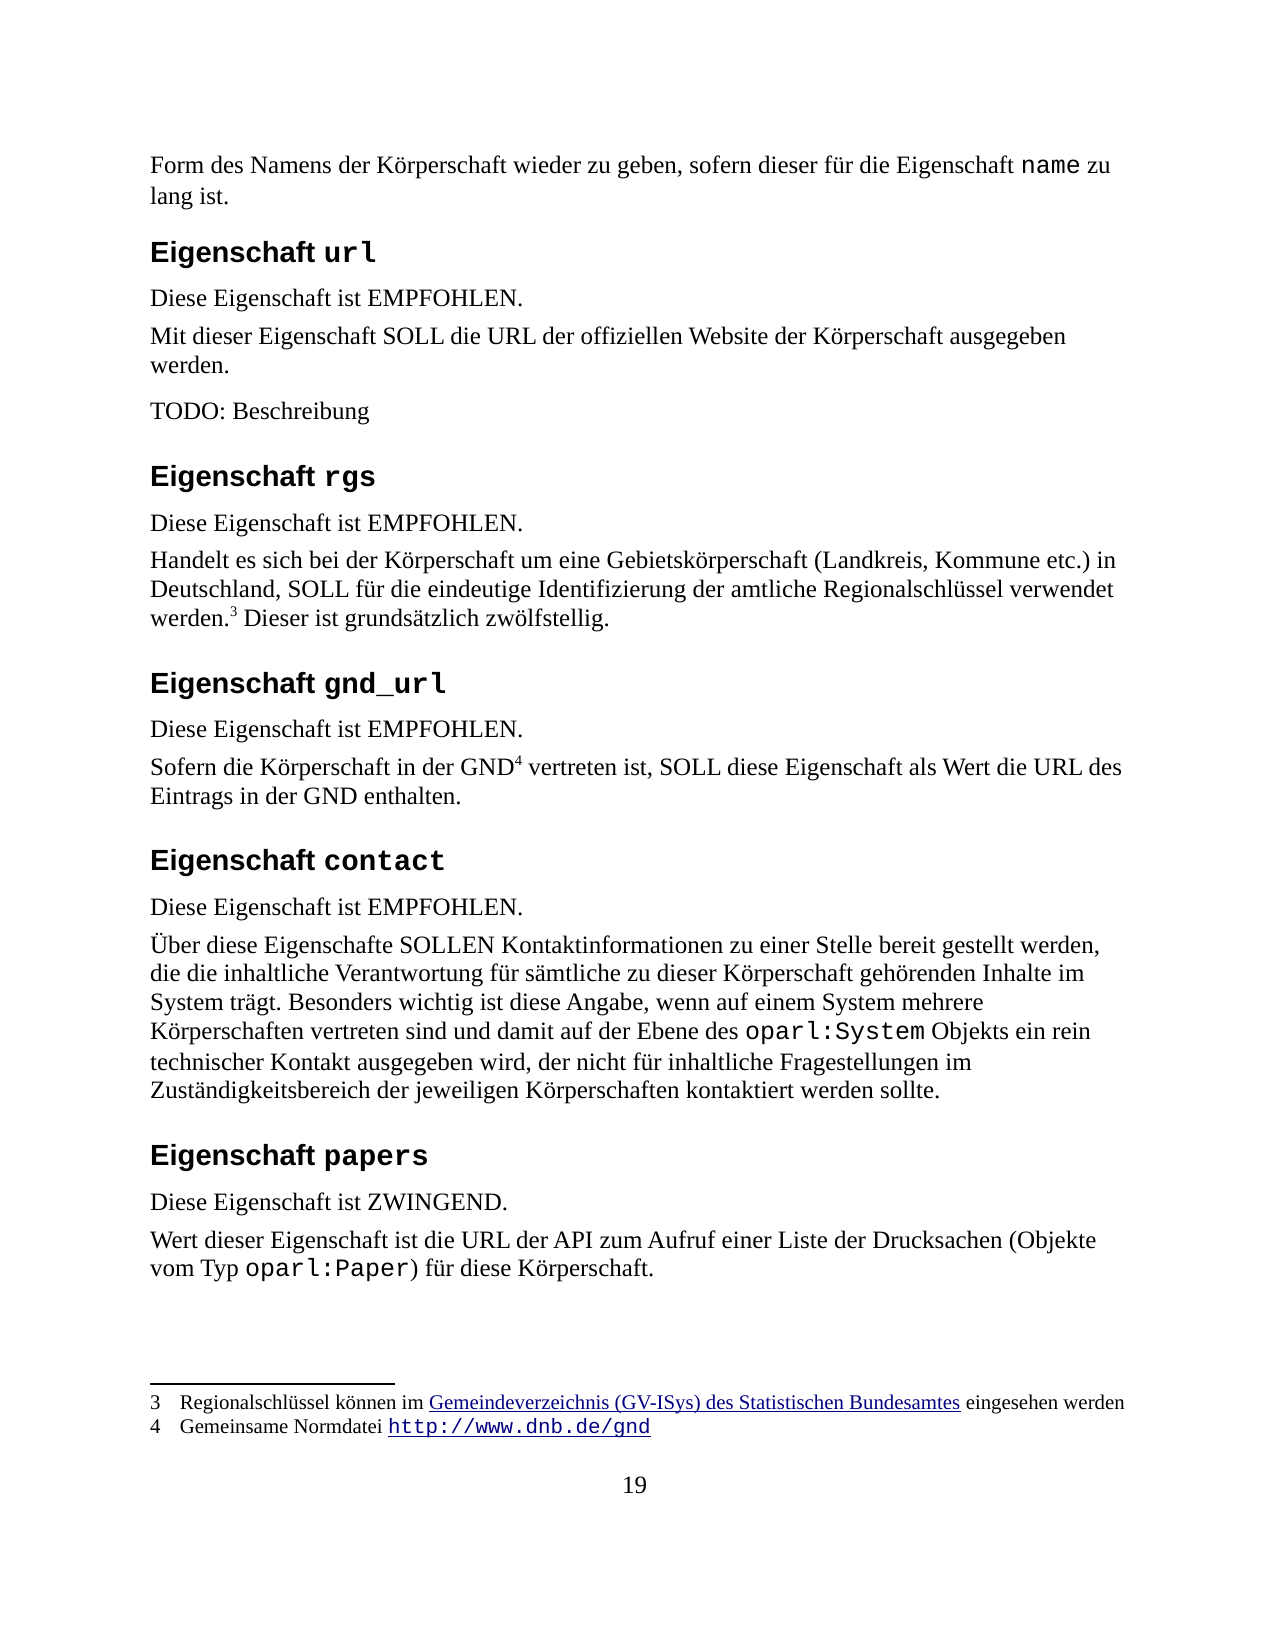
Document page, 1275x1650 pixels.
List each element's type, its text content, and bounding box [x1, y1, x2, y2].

text Wert dieser Eigenschaft ist die URL der API zum Aufruf einer Liste der Drucksachen (Objekte vom Typ oparl:Paper) für diese Körperschaft. [150, 1225, 1125, 1284]
text Sofern die Körperschaft in der GND vertreten ist, SOLL diese Eigenschaft als Wert die URL des Eintrags in der GND enthalten. [150, 752, 1125, 809]
text Gemeinsame Normdatei http://www.dnb.de/gnd [150, 1414, 1125, 1440]
text TODO: Beschreibung [150, 396, 1125, 425]
text Diese Eigenschaft ist EMPFOHLEN. [150, 508, 1125, 536]
subtitle Eigenschaft gnd_url [150, 666, 1125, 702]
subtitle Eigenschaft contact [150, 843, 1125, 879]
text Form des Namens der Körperschaft wieder zu geben, sofern dieser für die Eigenschaft name zu lang ist. [150, 150, 1125, 209]
text Mit dieser Eigenschaft SOLL die URL der offiziellen Website der Körperschaft ausgegeben werden. [150, 321, 1125, 378]
subtitle Eigenschaft rgs [150, 459, 1125, 495]
text Handelt es sich bei der Körperschaft um eine Gebietskörperschaft (Landkreis, Kommune etc.) in Deutschland, SOLL für die eindeutige Identifizierung der amtliche Regionalschlüssel verwendet werden. Dieser ist grundsätzlich zwölfstellig. [150, 545, 1125, 632]
subtitle Eigenschaft url [150, 234, 1125, 271]
text Diese Eigenschaft ist ZWINGEND. [150, 1187, 1125, 1216]
subtitle Eigenschaft papers [150, 1138, 1125, 1174]
text Regionalschlüssel können im Gemeindeverzeichnis (GV-ISys) des Statistischen Bundesamtes eingesehen werden [150, 1390, 1125, 1414]
text Diese Eigenschaft ist EMPFOHLEN. [150, 714, 1125, 743]
text Diese Eigenschaft ist EMPFOHLEN. [150, 892, 1125, 921]
text Diese Eigenschaft ist EMPFOHLEN. [150, 283, 1125, 312]
text Über diese Eigenschafte SOLLEN Kontaktinformationen zu einer Stelle bereit gestellt werden, die die inhaltliche Verantwortung für sämtliche zu dieser Körperschaft gehörenden Inhalte im System trägt. Besonders wichtig ist diese Angabe, wenn auf einem System mehrere Körperschaften vertreten sind und damit auf der Ebene des oparl:System Objekts ein rein technischer Kontakt ausgegeben wird, der nicht für inhaltliche Fragestellungen im Zuständigkeitsbereich der jeweiligen Körperschaften kontaktiert werden sollte. [150, 930, 1125, 1104]
